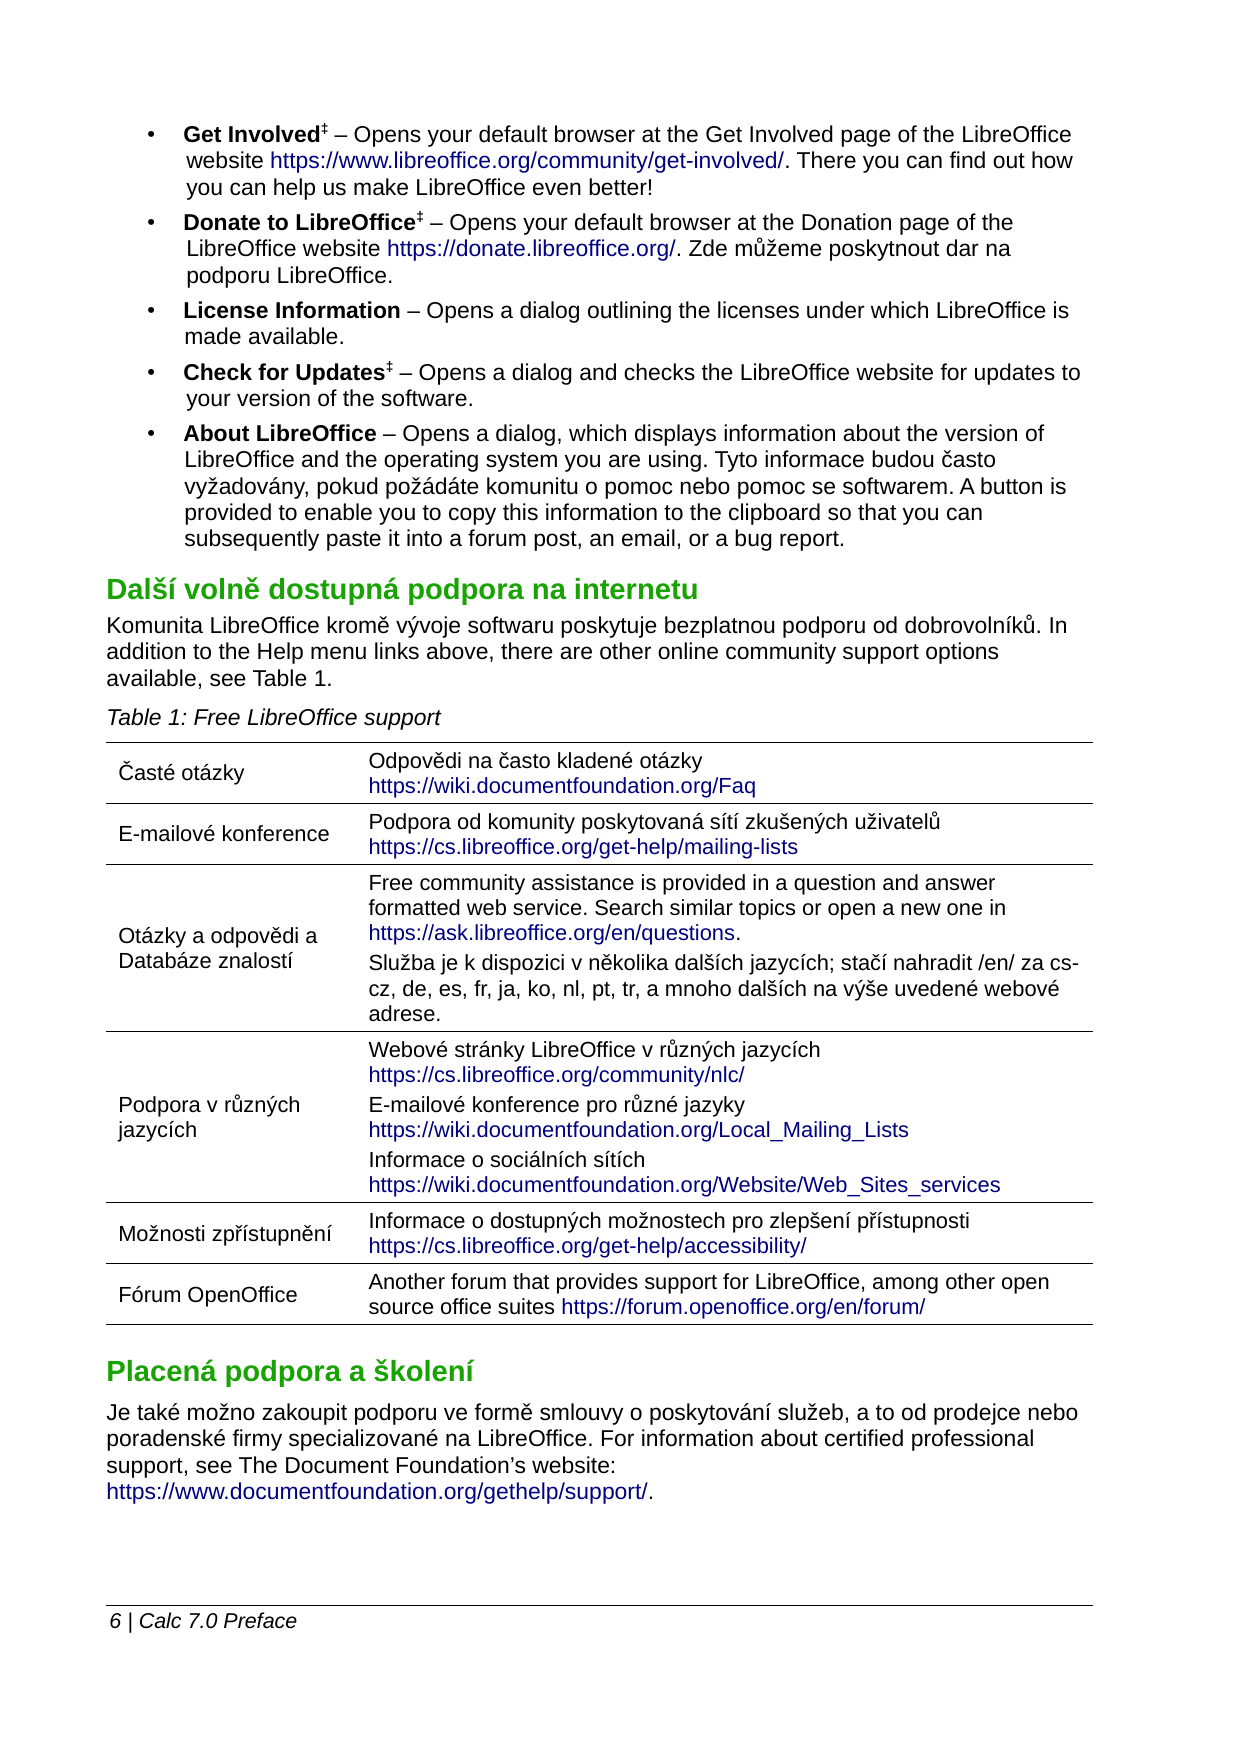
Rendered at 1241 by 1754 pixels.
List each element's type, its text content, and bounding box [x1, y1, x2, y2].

table_cell Free community assistance is provided in a question and answer formatted web service. Search similar topics or open a new one in https://ask.libreoffice.org/en/questions. Služba je k dispozici v několika dalších jazycích; stačí nahradit /en/ za cs-cz, de, es, fr, ja, ko, nl, pt, tr, a mnoho dalších na výše uvedené webové adrese. [356, 865, 1093, 1031]
table_header Odpovědi na často kladené otázky https://wiki.documentfoundation.org/Faq [356, 743, 1093, 803]
table_cell Otázky a odpovědi a Databáze znalostí [106, 865, 356, 1031]
text Je také možno zakoupit podporu ve formě smlouvy o poskytování služeb, a to od prodejce nebo poradenské firmy specializované na LibreOffice. For information about certified professional support, see The Document Foundation’s website: https://www.documentfoundation.org/gethelp/support/. [106, 1399, 1093, 1504]
list License Information – Opens a dialog outlining the licenses under which LibreOffice is made available. [144, 294, 1093, 349]
table_cell E-mailové konference [106, 804, 356, 864]
list Get Involved‡ – Opens your default browser at the Get Involved page of the LibreOffice website https://www.libreoffice.org/community/get-involved/. There you can find out how you can help us make LibreOffice even better! [144, 118, 1093, 200]
text Table 1: Free LibreOffice support [106, 703, 1093, 730]
text Komunita LibreOffice kromě vývoje softwaru poskytuje bezplatnou podporu od dobrovolníků. In addition to the Help menu links above, there are other online community support options available, see Table 1. [106, 612, 1093, 691]
table_header Časté otázky [106, 743, 356, 803]
subtitle Další volně dostupná podpora na internetu [106, 572, 1093, 606]
table_cell Webové stránky LibreOffice v různých jazycích https://cs.libreoffice.org/community/nlc/ E-mailové konference pro různé jazyky https://wiki.documentfoundation.org/Local_Mailing_Lists Informace o sociálních sítích https://wiki.documentfoundation.org/Website/Web_Sites_services [356, 1032, 1093, 1202]
table_cell Another forum that provides support for LibreOffice, among other open source office suites https://forum.openoffice.org/en/forum/ [356, 1264, 1093, 1324]
list Check for Updates‡ – Opens a dialog and checks the LibreOffice website for updates to your version of the software. [144, 356, 1093, 411]
table_cell Podpora od komunity poskytovaná sítí zkušených uživatelů https://cs.libreoffice.org/get-help/mailing-lists [356, 804, 1093, 864]
table_cell Možnosti zpřístupnění [106, 1203, 356, 1263]
subtitle Placená podpora a školení [106, 1354, 1093, 1387]
table_cell Informace o dostupných možnostech pro zlepšení přístupnosti https://cs.libreoffice.org/get-help/accessibility/ [356, 1203, 1093, 1263]
list About LibreOffice – Opens a dialog, which displays information about the version of LibreOffice and the operating system you are using. Tyto informace budou často vyžadovány, pokud požádáte komunitu o pomoc nebo pomoc se softwarem. A button is provided to enable you to copy this information to the clipboard so that you can subsequently paste it into a forum post, an email, or a bug report. [144, 417, 1093, 555]
table_cell Podpora v různých jazycích [106, 1032, 356, 1202]
list Donate to LibreOffice‡ – Opens your default browser at the Donation page of the LibreOffice website https://donate.libreoffice.org/. Zde můžeme poskytnout dar na podporu LibreOffice. [144, 206, 1093, 288]
table_cell Fórum OpenOffice [106, 1264, 356, 1324]
